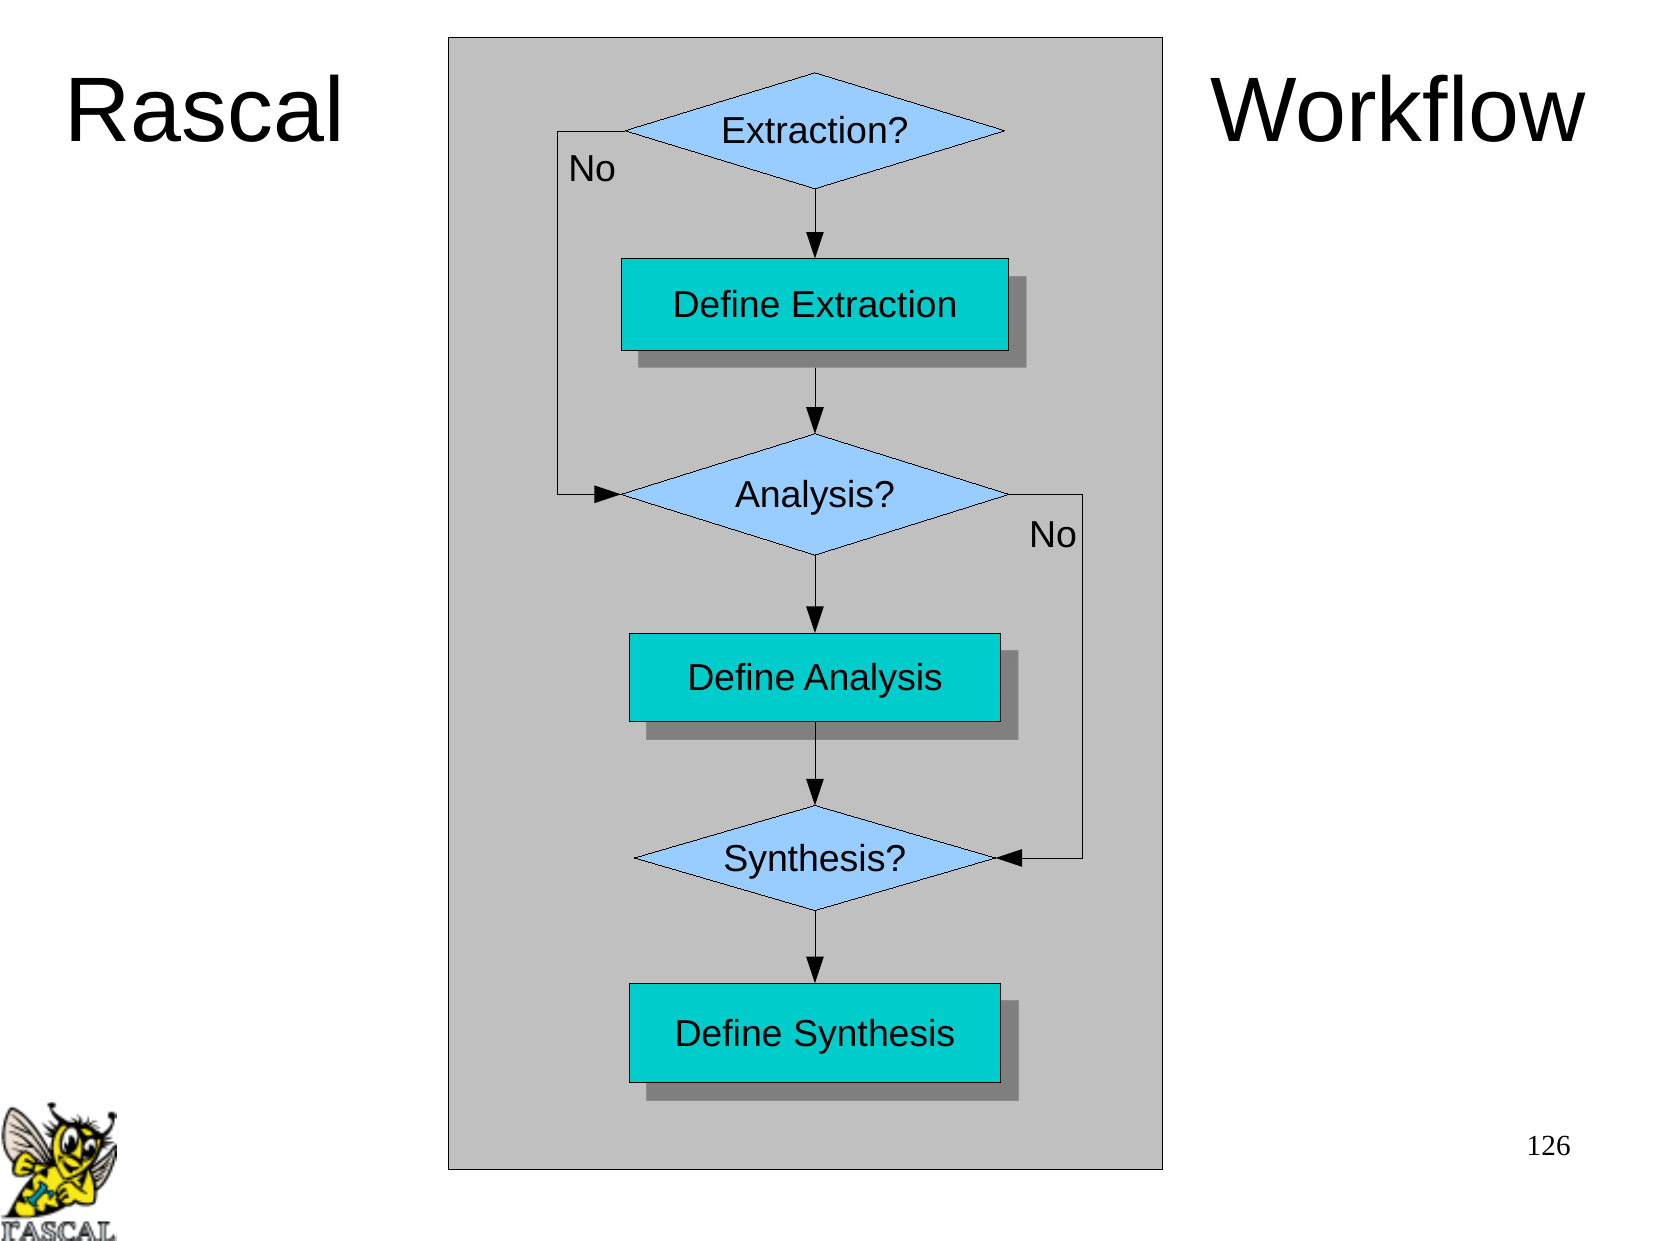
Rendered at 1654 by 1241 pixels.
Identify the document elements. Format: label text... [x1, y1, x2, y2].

text_box Synthesis? [634, 805, 995, 911]
text_box Rascal Workflow [49, 51, 1603, 169]
text_box Define Analysis [629, 633, 1001, 722]
text_box Extraction? [750, 169, 880, 189]
text_box [816, 495, 1082, 858]
picture [0, 1102, 117, 1241]
text_box [448, 169, 1163, 1170]
text_box Define Synthesis [629, 983, 1001, 1083]
text_box Define Extraction [621, 258, 1009, 351]
text_box [632, 169, 815, 258]
text_box Analysis? [621, 433, 1009, 556]
text_box No [1014, 506, 1092, 644]
text_box [558, 278, 815, 494]
text_box [448, 37, 1163, 51]
text_box No [553, 169, 632, 278]
